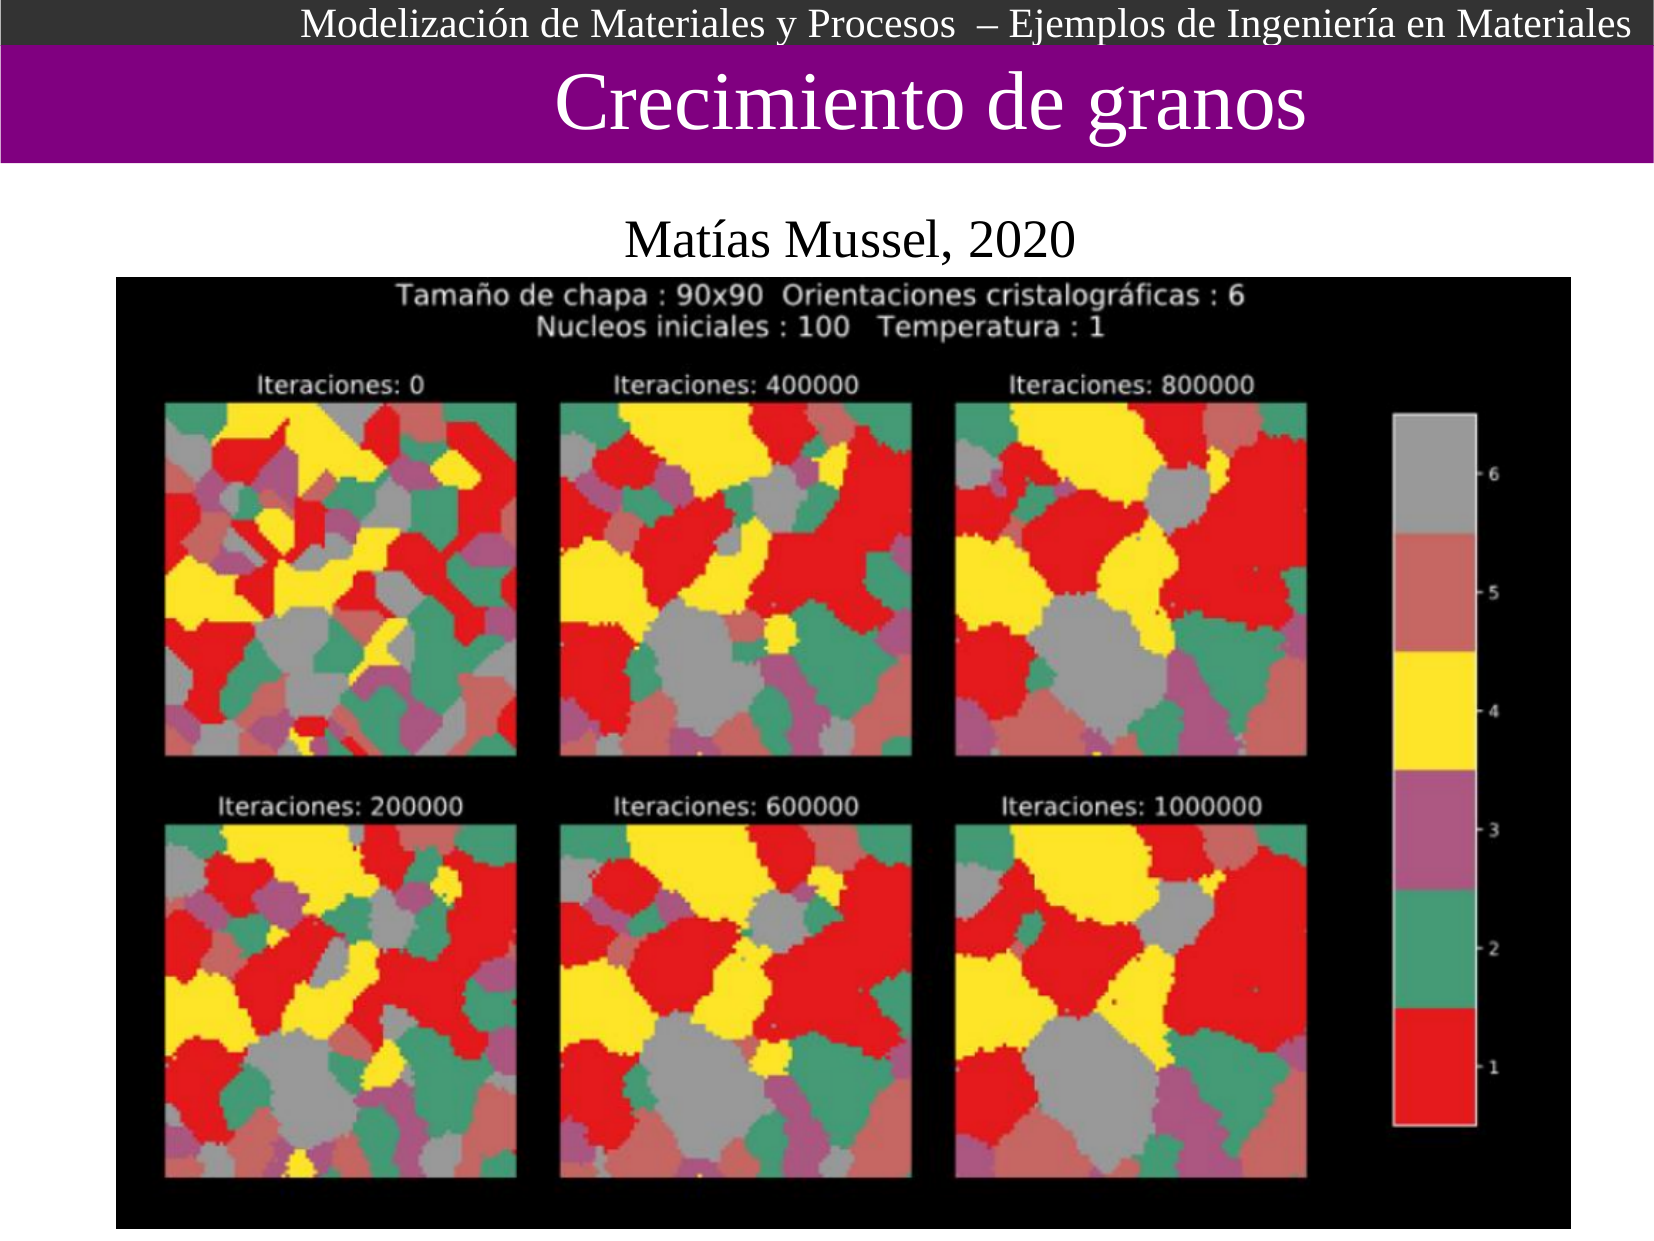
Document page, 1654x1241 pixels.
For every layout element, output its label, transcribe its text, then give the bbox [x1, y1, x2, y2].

text_box Crecimiento de granos [230, 47, 1634, 162]
picture [116, 277, 1571, 1229]
text_box Matías Mussel, 2020 [609, 201, 1172, 277]
